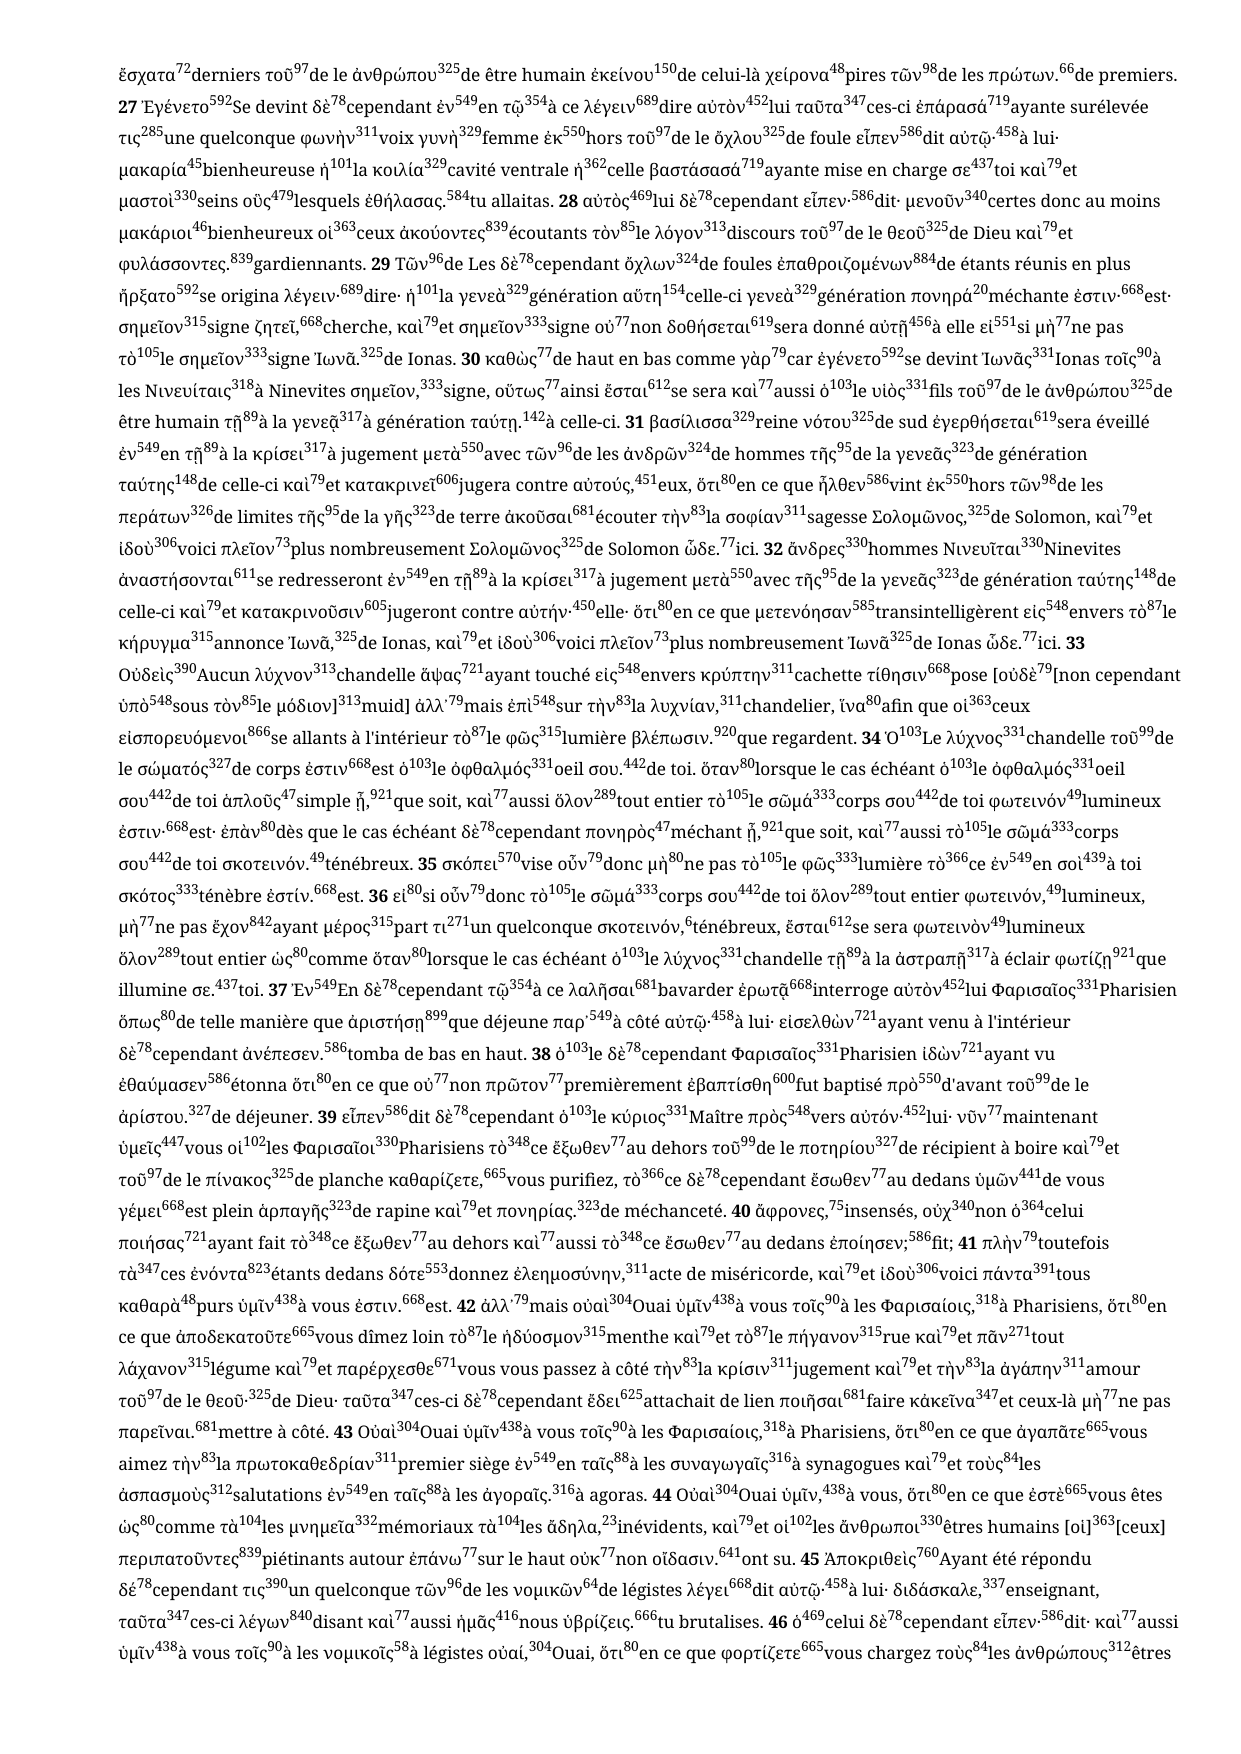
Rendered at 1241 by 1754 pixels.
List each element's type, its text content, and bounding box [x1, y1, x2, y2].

text 1 Καὶ79Et ἐγένετο592se devint ἐν549en τῷ354à ce εἶναι689être αὐτὸν452lui ἐν549en τόπῳ319à lieu τινὶ275à un quelconque προσευχόμενον,849se priant, ὡς80comme ἐπαύσατο,592se pausa, εἶπέν586dit τις390un quelconque τῶν96de les μαθητῶν324de disciples αὐτοῦ464de lui πρὸς548vers αὐτόν·452lui· κύριε,337Maître, δίδαξον554enseigne ἡμᾶς416nous προσεύχεσθαι,690se prier, καθὼς77de haut en bas comme καὶ77aussi Ἰωάννης331Ioannes ἐδίδαξεν586enseigna τοὺς84les μαθητὰς312disciples αὐτοῦ.464de lui. 2 εἶπεν586dit δὲ78cependant αὐτοῖς·457à eux· ὅταν80lorsque le cas échéant προσεύχησθε924que vous vous priiez λέγετε·569dites· Πάτερ,337Père, ἁγιασθήτω565soit sanctifié τὸ105le ὄνομά333nom σου·442de toi· ἐλθέτω556vienne ἡ101la βασιλεία329royauté σου·442de toi· 3 τὸν85le ἄρτον313pain ἡμῶν423de nous τὸν85le ἐπιούσιον4supersubstantiel δίδου570donne ἡμῖν419à nous τὸ348ce καθ᾽548selon ἡμέραν·311journée· 4 καὶ79et ἄφες554abandonne ἡμῖν419à nous τὰς82les ἁμαρτίας310fautes ἡμῶν,423de nous, καὶ77aussi γὰρ79car αὐτοὶ512nous-mêmes ἀφίομεν663nous abandonnons παντὶ378à tout ὀφείλοντι828à devant ἡμῖν·419à nous· καὶ79et μὴ77ne pas εἰσενέγκῃς897que tu importes ἡμᾶς416nous εἰς548envers πειρασμόν.313tentation. 5 Καὶ79Et εἶπεν586dit πρὸς548vers αὐτούς·451eux· τίς410quel ἐξ550hors ὑμῶν441de vous ἕξει606aura φίλον53ami καὶ79et πορεύσεται612se ira πρὸς548vers αὐτὸν452lui μεσονυκτίου327de minuit καὶ79et εἴπῃ899que dise αὐτῷ·458à lui· φίλε,76ami, χρῆσόν554prête μοι420à moi τρεῖς178trois ἄρτους,312pains, 6 ἐπειδὴ80parce que donc φίλος71ami μου424de moi παρεγένετο592se devint à côté ἐξ550hors ὁδοῦ323de chemin πρός548vers με417moi καὶ79et οὐκ77non ἔχω664j'ai ὃ482lequel παραθήσω602je poserai à côté αὐτῷ·458à lui· 7 κἀκεῖνος364et celui-là ἔσωθεν77au dedans ἀποκριθεὶς760ayant été répondu εἴπῃ·899que dise· μή77ne pas μοι420à moi κόπους312frappements πάρεχε·570fournis· ἤδη77déjà ἡ101la θύρα329porte κέκλεισται654a été fermé à clef καὶ79et τὰ104les παιδία332petits servants μου424de moi μετ᾽550avec ἐμοῦ424de moi εἰς548envers τὴν83la κοίτην311couche εἰσίν·667sont· οὐ77non δύναμαι670je me puis ἀναστὰς721ayant redressé δοῦναί681donner σοι.439à toi. 8 λέγω664je dis ὑμῖν,438à vous, εἰ80si καὶ77aussi οὐ77non δώσει606donnera αὐτῷ458à lui ἀναστὰς721ayant redressé διὰ548par le fait de τὸ348ce εἶναι689être φίλον32ami αὐτοῦ,464de lui, διά548par le fait de γε340du moins τὴν83la ἀναίδειαν311impudence αὐτοῦ464de lui ἐγερθεὶς760ayant été éveillé δώσει606donnera αὐτῷ458à lui ὅσων493de autant lesquels χρῄζει.668a besoin. 9 Κἀγὼ431Et moi ὑμῖν438à vous λέγω,664je dis, αἰτεῖτε569demandez καὶ79et δοθήσεται619sera donné ὑμῖν,438à vous, ζητεῖτε569cherchez καὶ79et εὑρήσετε,603vous trouverez, κρούετε569toquez καὶ79et ἀνοιγήσεται619sera ouvert ὑμῖν·438à vous· 10 πᾶς287tout γὰρ79car ὁ364celui αἰτῶν840demandant λαμβάνει668prend καὶ79et ὁ364celui ζητῶν840cherchant εὑρίσκει668trouve καὶ79et τῷ352à celui κρούοντι828à toquant ἀνοιγ[ήσ]εται.619sera ouvert. 11 τίνα397quel δὲ78cependant ἐξ550hors ὑμῶν441de vous τὸν85le πατέρα313père αἰτήσει606demandera ὁ103le υἱὸς331fils ἰχθύν,313poisson, καὶ79et ἀντὶ550contre ἰχθύος325de poisson ὄφιν313serpent αὐτῷ458à lui ἐπιδώσει;606donnera de surcroît; 12 ἢ79ou καὶ77aussi αἰτήσει606demandera ᾠόν,315oeuf, ἐπιδώσει606donnera de surcroît αὐτῷ458à lui σκορπίον;313scorpion; 13 εἰ80si οὖν79donc ὑμεῖς447vous πονηροὶ46méchants ὑπάρχοντες839subsistants οἴδατε639vous avez su δόματα314dons ἀγαθὰ5bons διδόναι689donner τοῖς92à les τέκνοις320à enfants ὑμῶν,441de vous, πόσῳ402à combien grand? μᾶλλον77davantage ὁ103le πατὴρ331père [ὁ]498[celui] ἐξ550hors οὐρανοῦ325de ciel δώσει606donnera πνεῦμα315souffle ἅγιον6saint τοῖς351à ceux αἰτοῦσιν827à demandants αὐτόν.452lui. 14 Καὶ79Et ἦν625était ἐκβάλλων840éjectant δαιμόνιον315démon [καὶ79[et αὐτὸ348même ἦν]625était] κωφόν·55sourd muet· ἐγένετο592se devint δὲ78cependant τοῦ99de le δαιμονίου327de démon ἐξελθόντος717de ayant sorti ἐλάλησεν586bavarda ὁ103le κωφὸς71sourd muet καὶ79et ἐθαύμασαν585étonnèrent οἱ102les ὄχλοι.330foules. 15 τινὲς389des quelconques δὲ78cependant ἐξ550hors αὐτῶν463de eux εἶπον·585dirent· ἐν549en Βεελζεβοὺλ319à Beelzeboul τῷ91à le ἄρχοντι319à chef τῶν98de les δαιμονίων326de démons ἐκβάλλει668éjecte τὰ86les δαιμόνια·314démons· 16 ἕτεροι389autres-différents δὲ78cependant πειράζοντες839mettants en tentation σημεῖον315signe ἐξ550hors οὐρανοῦ325de ciel ἐζήτουν624cherchaient παρ᾽550à côté αὐτοῦ.464de lui. 17 αὐτὸς469lui δὲ78cependant εἰδὼς783ayant su αὐτῶν463de eux τὰ86les διανοήματα314pensées traversantes εἶπεν586dit αὐτοῖς·457à eux· πᾶσα285toute βασιλεία329royauté ἐφ᾽548sur ἑαυτὴν526elle-même διαμερισθεῖσα758ayante étée partagée en séparant ἐρημοῦται680est désertifié καὶ79et οἶκος331maison ἐπὶ548sur οἶκον313maison πίπτει.668tombe. 18 εἰ80si δὲ78cependant καὶ77aussi ὁ103le σατανᾶς331Satanas ἐφ᾽548sur ἑαυτὸν528lui-même διεμερίσθη,600fut partagé en séparant, πῶς77comment? σταθήσεται619sera dressé ἡ101la βασιλεία329royauté αὐτοῦ;464de lui; ὅτι80en ce que λέγετε665vous dites ἐν549en Βεελζεβοὺλ319à Beelzeboul ἐκβάλλειν689éjecter με417moi τὰ86les δαιμόνια.314démons. 19 εἰ80si δὲ78cependant ἐγὼ431moi ἐν549en Βεελζεβοὺλ319à Beelzeboul ἐκβάλλω664j'éjecte τὰ86les δαιμόνια,314démons, οἱ102les υἱοὶ330fils ὑμῶν441de vous ἐν549en τίνι401à quel ἐκβάλλουσιν;667éjectent; διὰ548par le fait de τοῦτο348ce-ci αὐτοὶ468eux ὑμῶν441de vous κριταὶ330juges ἔσονται.611se seront. 20 εἰ80si δὲ78cependant ἐν549en δακτύλῳ319à doigt θεοῦ325de Dieu [ἐγὼ]431[moi] ἐκβάλλω664j'éjecte τὰ86les δαιμόνια,314démons, ἄρα77par conséquent ἔφθασεν586devança ἐφ᾽548sur ὑμᾶς436vous ἡ101la βασιλεία329royauté τοῦ97de le θεοῦ.325de Dieu. 21 ὅταν80lorsque le cas échéant ὁ103le ἰσχυρὸς71tenace καθωπλισμένος813ayant été armé complètement φυλάσσῃ921que gardienne τὴν83la ἑαυτοῦ537de lui-même αὐλήν,311cour, ἐν549en εἰρήνῃ317à paix ἐστὶν668est τὰ365ces ὑπάρχοντα841subsistants αὐτοῦ·464de lui· 22 ἐπὰν80dès que le cas échéant δὲ78cependant ἰσχυρότερος71plus fort αὐτοῦ464de lui ἐπελθὼν721ayant venu sur νικήσῃ899que vainque αὐτόν,452lui, τὴν83la πανοπλίαν311panoplie αὐτοῦ464de lui αἴρει668lève ἐφ᾽549sur ᾗ484à laquelle ἐπεποίθει659avait persuadé καὶ79et τὰ86les σκῦλα314écorchures αὐτοῦ464de lui διαδίδωσιν.668distribue. 23 Ὁ364Celui μὴ77ne pas ὢν840étant μετ᾽550avec ἐμοῦ424de moi κατ᾽550contre ἐμοῦ424de moi ἐστιν,668est, καὶ79et ὁ364celui μὴ77ne pas συνάγων840menant ensemble μετ᾽550avec ἐμοῦ424de moi σκορπίζει.668disperse. 24 Ὅταν80Lorsque le cas échéant δὲ78cependant τὸ105le ἀκάθαρτον24impur πνεῦμα333souffle ἐξέλθῃ899que sorte ἀπὸ550au loin τοῦ97de le ἀνθρώπου,325de être humain, διέρχεται674se passe à travers δι᾽550par ἀνύδρων15de sans eaux τόπων324de lieux ζητοῦν842cherchant ἀνάπαυσιν311repos καὶ79et μὴ77ne pas εὑρίσκον·842trouvant· [τότε]77[alors] λέγει·668dit· ὑποστρέψω602je retournerai en arrière εἰς548envers τὸν85le οἶκόν313maison μου424de moi ὅθεν77d'où ἐξῆλθον·582je sortis· 25 καὶ79et ἐλθὸν723ayant venu εὑρίσκει668trouve σεσαρωμένον796ayant été balayé καὶ79et κεκοσμημένον.796ayant été arrangé. 26 τότε77alors πορεύεται674se va καὶ79et παραλαμβάνει668prend à côté ἕτερα116autres-différents πνεύματα314souffles πονηρότερα5plus méchants ἑαυτοῦ539de lui-même ἑπτὰ54sept καὶ79et εἰσελθόντα722ayants venus à l'intérieur κατοικεῖ668établit maison d'habitation ἐκεῖ·77là· καὶ79et γίνεται674se devient τὰ104les ἔσχατα72derniers τοῦ97de le ἀνθρώπου325de être humain ἐκείνου150de celui-là χείρονα48pires τῶν98de les πρώτων.66de premiers. 27 Ἐγένετο592Se devint δὲ78cependant ἐν549en τῷ354à ce λέγειν689dire αὐτὸν452lui ταῦτα347ces-ci ἐπάρασά719ayante surélevée τις285une quelconque φωνὴν311voix γυνὴ329femme ἐκ550hors τοῦ97de le ὄχλου325de foule εἶπεν586dit αὐτῷ·458à lui· μακαρία45bienheureuse ἡ101la κοιλία329cavité ventrale ἡ362celle βαστάσασά719ayante mise en charge σε437toi καὶ79et μαστοὶ330seins οὓς479lesquels ἐθήλασας.584tu allaitas. 28 αὐτὸς469lui δὲ78cependant εἶπεν·586dit· μενοῦν340certes donc au moins μακάριοι46bienheureux οἱ363ceux ἀκούοντες839écoutants τὸν85le λόγον313discours τοῦ97de le θεοῦ325de Dieu καὶ79et φυλάσσοντες.839gardiennants. 29 Τῶν96de Les δὲ78cependant ὄχλων324de foules ἐπαθροιζομένων884de étants réunis en plus ἤρξατο592se origina λέγειν·689dire· ἡ101la γενεὰ329génération αὕτη154celle-ci γενεὰ329génération πονηρά20méchante ἐστιν·668est· σημεῖον315signe ζητεῖ,668cherche, καὶ79et σημεῖον333signe οὐ77non δοθήσεται619sera donné αὐτῇ456à elle εἰ551si μὴ77ne pas τὸ105le σημεῖον333signe Ἰωνᾶ.325de Ionas. 30 καθὼς77de haut en bas comme γὰρ79car ἐγένετο592se devint Ἰωνᾶς331Ionas τοῖς90à les Νινευίταις318à Ninevites σημεῖον,333signe, οὕτως77ainsi ἔσται612se sera καὶ77aussi ὁ103le υἱὸς331fils τοῦ97de le ἀνθρώπου325de être humain τῇ89à la γενεᾷ317à génération ταύτῃ.142à celle-ci. 31 βασίλισσα329reine νότου325de sud ἐγερθήσεται619sera éveillé ἐν549en τῇ89à la κρίσει317à jugement μετὰ550avec τῶν96de les ἀνδρῶν324de hommes τῆς95de la γενεᾶς323de génération ταύτης148de celle-ci καὶ79et κατακρινεῖ606jugera contre αὐτούς,451eux, ὅτι80en ce que ἦλθεν586vint ἐκ550hors τῶν98de les περάτων326de limites τῆς95de la γῆς323de terre ἀκοῦσαι681écouter τὴν83la σοφίαν311sagesse Σολομῶνος,325de Solomon, καὶ79et ἰδοὺ306voici πλεῖον73plus nombreusement Σολομῶνος325de Solomon ὧδε.77ici. 32 ἄνδρες330hommes Νινευῖται330Ninevites ἀναστήσονται611se redresseront ἐν549en τῇ89à la κρίσει317à jugement μετὰ550avec τῆς95de la γενεᾶς323de génération ταύτης148de celle-ci καὶ79et κατακρινοῦσιν605jugeront contre αὐτήν·450elle· ὅτι80en ce que μετενόησαν585transintelligèrent εἰς548envers τὸ87le κήρυγμα315annonce Ἰωνᾶ,325de Ionas, καὶ79et ἰδοὺ306voici πλεῖον73plus nombreusement Ἰωνᾶ325de Ionas ὧδε.77ici. 33 Οὐδεὶς390Aucun λύχνον313chandelle ἅψας721ayant touché εἰς548envers κρύπτην311cachette τίθησιν668pose [οὐδὲ79[non cependant ὑπὸ548sous τὸν85le μόδιον]313muid] ἀλλ᾽79mais ἐπὶ548sur τὴν83la λυχνίαν,311chandelier, ἵνα80afin que οἱ363ceux εἰσπορευόμενοι866se allants à l'intérieur τὸ87le φῶς315lumière βλέπωσιν.920que regardent. 34 Ὁ103Le λύχνος331chandelle τοῦ99de le σώματός327de corps ἐστιν668est ὁ103le ὀφθαλμός331oeil σου.442de toi. ὅταν80lorsque le cas échéant ὁ103le ὀφθαλμός331oeil σου442de toi ἁπλοῦς47simple ᾖ,921que soit, καὶ77aussi ὅλον289tout entier τὸ105le σῶμά333corps σου442de toi φωτεινόν49lumineux ἐστιν·668est· ἐπὰν80dès que le cas échéant δὲ78cependant πονηρὸς47méchant ᾖ,921que soit, καὶ77aussi τὸ105le σῶμά333corps σου442de toi σκοτεινόν.49ténébreux. 35 σκόπει570vise οὖν79donc μὴ80ne pas τὸ105le φῶς333lumière τὸ366ce ἐν549en σοὶ439à toi σκότος333ténèbre ἐστίν.668est. 36 εἰ80si οὖν79donc τὸ105le σῶμά333corps σου442de toi ὅλον289tout entier φωτεινόν,49lumineux, μὴ77ne pas ἔχον842ayant μέρος315part τι271un quelconque σκοτεινόν,6ténébreux, ἔσται612se sera φωτεινὸν49lumineux ὅλον289tout entier ὡς80comme ὅταν80lorsque le cas échéant ὁ103le λύχνος331chandelle τῇ89à la ἀστραπῇ317à éclair φωτίζῃ921que illumine σε.437toi. 37 Ἐν549En δὲ78cependant τῷ354à ce λαλῆσαι681bavarder ἐρωτᾷ668interroge αὐτὸν452lui Φαρισαῖος331Pharisien ὅπως80de telle manière que ἀριστήσῃ899que déjeune παρ᾽549à côté αὐτῷ·458à lui· εἰσελθὼν721ayant venu à l'intérieur δὲ78cependant ἀνέπεσεν.586tomba de bas en haut. 38 ὁ103le δὲ78cependant Φαρισαῖος331Pharisien ἰδὼν721ayant vu ἐθαύμασεν586étonna ὅτι80en ce que οὐ77non πρῶτον77premièrement ἐβαπτίσθη600fut baptisé πρὸ550d'avant τοῦ99de le ἀρίστου.327de déjeuner. 39 εἶπεν586dit δὲ78cependant ὁ103le κύριος331Maître πρὸς548vers αὐτόν·452lui· νῦν77maintenant ὑμεῖς447vous οἱ102les Φαρισαῖοι330Pharisiens τὸ348ce ἔξωθεν77au dehors τοῦ99de le ποτηρίου327de récipient à boire καὶ79et τοῦ97de le πίνακος325de planche καθαρίζετε,665vous purifiez, τὸ366ce δὲ78cependant ἔσωθεν77au dedans ὑμῶν441de vous γέμει668est plein ἁρπαγῆς323de rapine καὶ79et πονηρίας.323de méchanceté. 40 ἄφρονες,75insensés, οὐχ340non ὁ364celui ποιήσας721ayant fait τὸ348ce ἔξωθεν77au dehors καὶ77aussi τὸ348ce ἔσωθεν77au dedans ἐποίησεν;586fit; 41 πλὴν79toutefois τὰ347ces ἐνόντα823étants dedans δότε553donnez ἐλεημοσύνην,311acte de miséricorde, καὶ79et ἰδοὺ306voici πάντα391tous καθαρὰ48purs ὑμῖν438à vous ἐστιν.668est. 42 ἀλλ᾽79mais οὐαὶ304Ouai ὑμῖν438à vous τοῖς90à les Φαρισαίοις,318à Pharisiens, ὅτι80en ce que ἀποδεκατοῦτε665vous dîmez loin τὸ87le ἡδύοσμον315menthe καὶ79et τὸ87le πήγανον315rue καὶ79et πᾶν271tout λάχανον315légume καὶ79et παρέρχεσθε671vous vous passez à côté τὴν83la κρίσιν311jugement καὶ79et τὴν83la ἀγάπην311amour τοῦ97de le θεοῦ·325de Dieu· ταῦτα347ces-ci δὲ78cependant ἔδει625attachait de lien ποιῆσαι681faire κἀκεῖνα347et ceux-là μὴ77ne pas παρεῖναι.681mettre à côté. 43 Οὐαὶ304Ouai ὑμῖν438à vous τοῖς90à les Φαρισαίοις,318à Pharisiens, ὅτι80en ce que ἀγαπᾶτε665vous aimez τὴν83la πρωτοκαθεδρίαν311premier siège ἐν549en ταῖς88à les συναγωγαῖς316à synagogues καὶ79et τοὺς84les ἀσπασμοὺς312salutations ἐν549en ταῖς88à les ἀγοραῖς.316à agoras. 44 Οὐαὶ304Ouai ὑμῖν,438à vous, ὅτι80en ce que ἐστὲ665vous êtes ὡς80comme τὰ104les μνημεῖα332mémoriaux τὰ104les ἄδηλα,23inévidents, καὶ79et οἱ102les ἄνθρωποι330êtres humains [οἱ]363[ceux] περιπατοῦντες839piétinants autour ἐπάνω77sur le haut οὐκ77non οἴδασιν.641ont su. 45 Ἀποκριθεὶς760Ayant été répondu δέ78cependant τις390un quelconque τῶν96de les νομικῶν64de légistes λέγει668dit αὐτῷ·458à lui· διδάσκαλε,337enseignant, ταῦτα347ces-ci λέγων840disant καὶ77aussi ἡμᾶς416nous ὑβρίζεις.666tu brutalises. 46 ὁ469celui δὲ78cependant εἶπεν·586dit· καὶ77aussi ὑμῖν438à vous τοῖς90à les νομικοῖς58à légistes οὐαί,304Ouai, ὅτι80en ce que φορτίζετε665vous chargez τοὺς84les ἀνθρώπους312êtres humains φορτία314charges δυσβάστακτα,5difficiles mises en charges, καὶ79et αὐτοὶ523vous-mêmes ἑνὶ59à un τῶν96de les δακτύλων324de doigts ὑμῶν441de vous οὐ77non προσψαύετε665vous tâtez vers τοῖς92à les φορτίοις.320à charges. 47 Οὐαὶ304Ouai ὑμῖν,438à vous, ὅτι80en ce que οἰκοδομεῖτε665vous édifiez en maison τὰ86les μνημεῖα314mémoriaux τῶν96de les προφητῶν,324de prophètes, οἱ102les δὲ78cependant πατέρες330pères ὑμῶν441de vous ἀπέκτειναν585tuèrent catégoriquement αὐτούς.451eux. 48 ἄρα77par conséquent μαρτυρεῖτε665vous témoignez καὶ79et συνευδοκεῖτε665vous estimez en bien avec τοῖς92à les ἔργοις320à travaux τῶν96de les πατέρων324de pères ὑμῶν,441de vous, ὅτι80en ce que αὐτοὶ468eux μὲν79certes ἀπέκτειναν585tuèrent catégoriquement αὐτούς,451eux, ὑμεῖς447vous δὲ78cependant οἰκοδομεῖτε.665vous édifiez en maison. 49 διὰ548par le fait de τοῦτο348ce-ci καὶ77aussi ἡ101la σοφία329sagesse τοῦ97de le θεοῦ325de Dieu εἶπεν·586dit· ἀποστελῶ602j'enverrai εἰς548envers αὐτοὺς451eux προφήτας312prophètes καὶ79et ἀποστόλους,312envoyés, καὶ79et ἐξ550hors αὐτῶν463de eux ἀποκτενοῦσιν605tueront catégoriquement καὶ79et διώξουσιν,605poursuivront, 50 ἵνα80afin que ἐκζητηθῇ911que soit recherché τὸ105le αἷμα333sang πάντων280de tous τῶν96de les προφητῶν324de prophètes τὸ366ce ἐκκεχυμένον815ayant été déversé ἀπὸ550au loin καταβολῆς323de fondation κόσμου325de monde ἀπὸ550au loin τῆς95de la γενεᾶς323de génération ταύτης,148de celle-ci, 51 ἀπὸ550au loin αἵματος327de sang Ἅβελ325de Abel ἕως552jusqu'à ce que αἵματος327de sang Ζαχαρίου325de Zacharia τοῦ358de celui ἀπολομένου734de se ayant dépéri μεταξὺ552entre τοῦ99de le θυσιαστηρίου327de autel des sacrifices καὶ79et τοῦ97de le οἴκου·325de maison· ναὶ304oui λέγω664je dis ὑμῖν,438à vous, ἐκζητηθήσεται619sera recherché ἀπὸ550au loin τῆς95de la γενεᾶς323de génération ταύτης.148de celle-ci. 52 Οὐαὶ304Ouai ὑμῖν438à vous τοῖς90à les νομικοῖς,58à légistes, ὅτι80en ce que ἤρατε583vous levâtes τὴν83la κλεῖδα311clef τῆς95de la γνώσεως·323de connaissance· αὐτοὶ523vous-mêmes οὐκ77non εἰσήλθατε583vous vîntes à l'intérieur καὶ79et τοὺς345ceux εἰσερχομένους848se venants à l'intérieur ἐκωλύσατε.583vous empêchâtes. 53 Κἀκεῖθεν77Et de là ἐξελθόντος716de ayant sorti αὐτοῦ464de lui ἤρξαντο591se originèrent οἱ102les γραμματεῖς330lettrés καὶ79et οἱ102les Φαρισαῖοι330Pharisiens δεινῶς77terriblement ἐνέχειν689tenir au-dedans καὶ79et ἀποστοματίζειν689faire palabrer αὐτὸν452lui περὶ550autour πλειόνων,66de plus nombreusement, 54 ἐνεδρεύοντες839embuscadants αὐτὸν452lui θηρεῦσαί681chasser τι375un quelconque ἐκ550hors τοῦ99de le στόματος327de bouche αὐτοῦ.464de lui. [118, 59, 1181, 1665]
